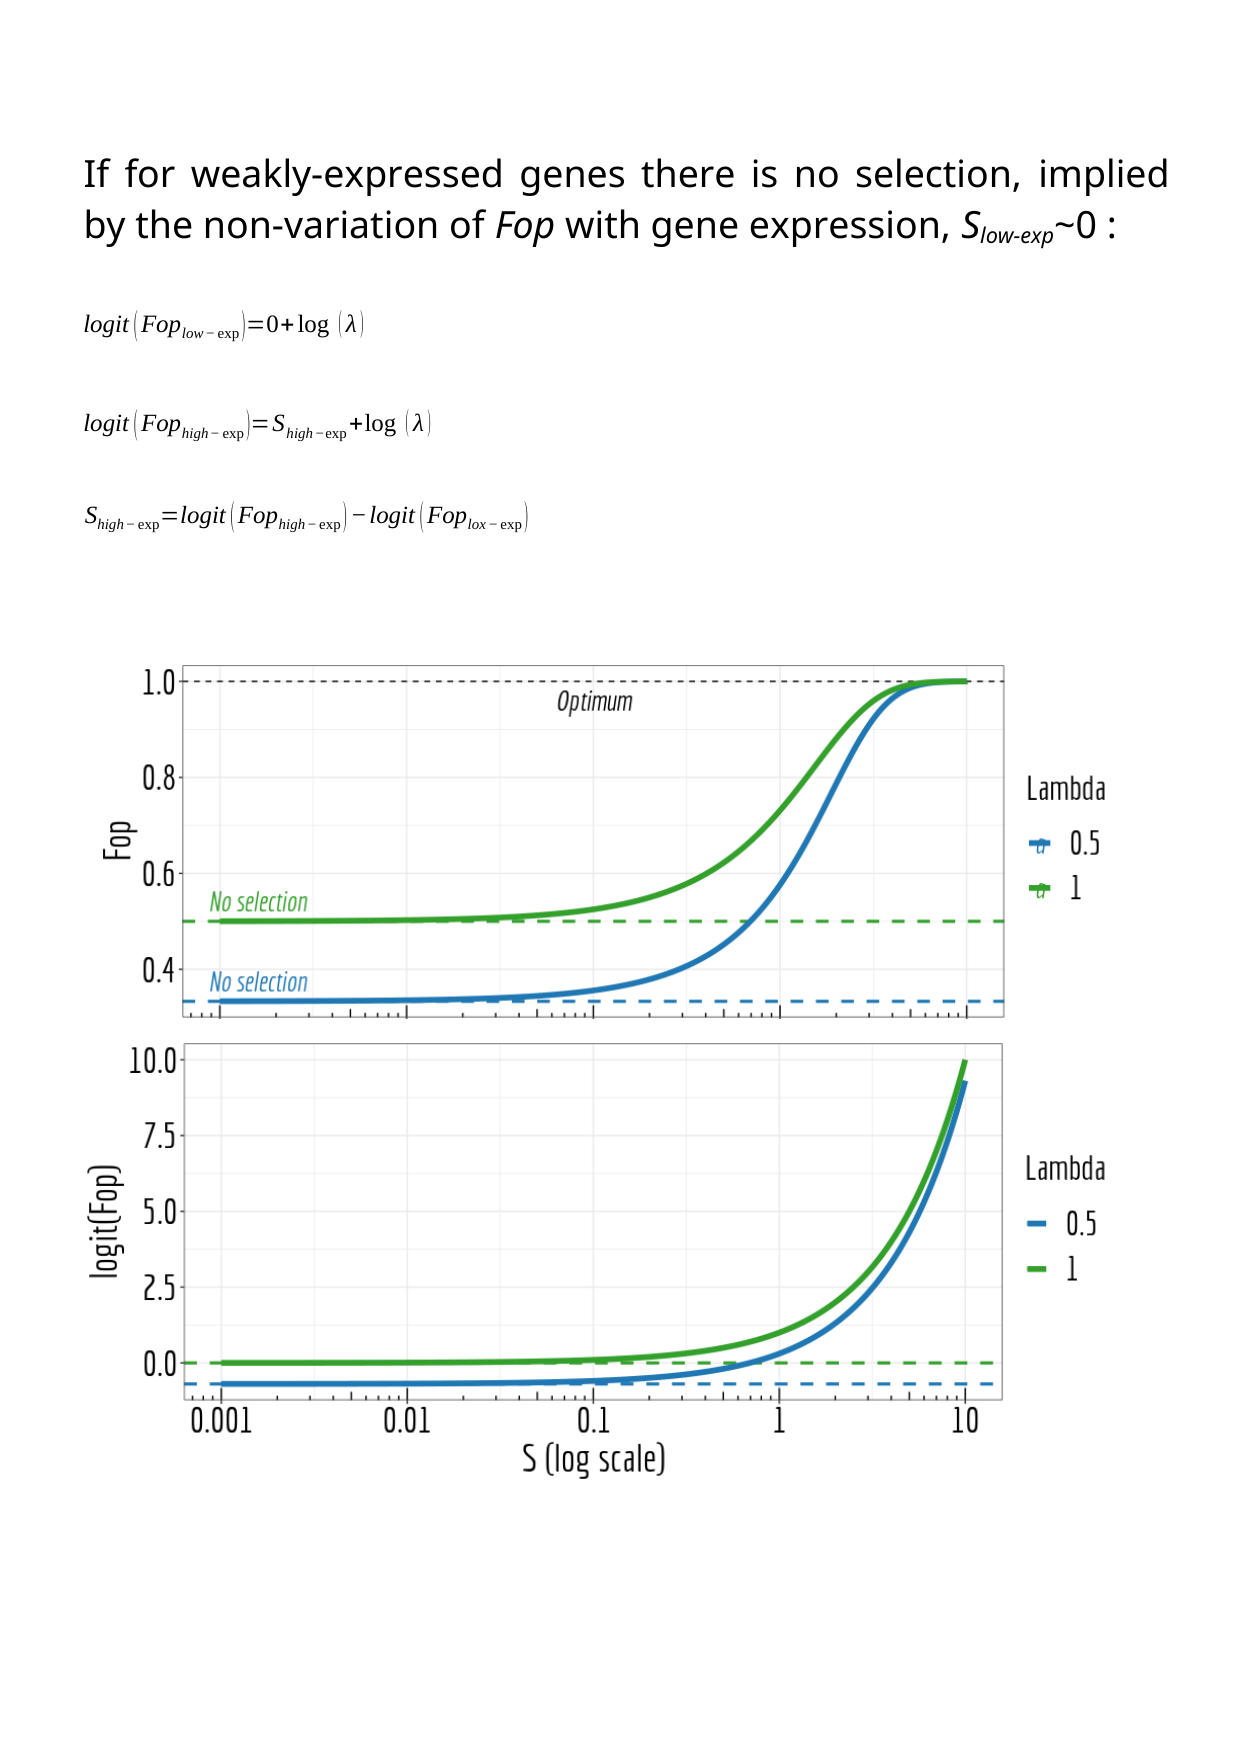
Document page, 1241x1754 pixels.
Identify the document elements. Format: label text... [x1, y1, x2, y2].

picture [96, 658, 1121, 1019]
text If for weakly-expressed genes there is no selection, implied by the non-variation of Fop with gene expression, Slow-exp~0 : [83, 148, 1169, 250]
picture [82, 1036, 1121, 1486]
